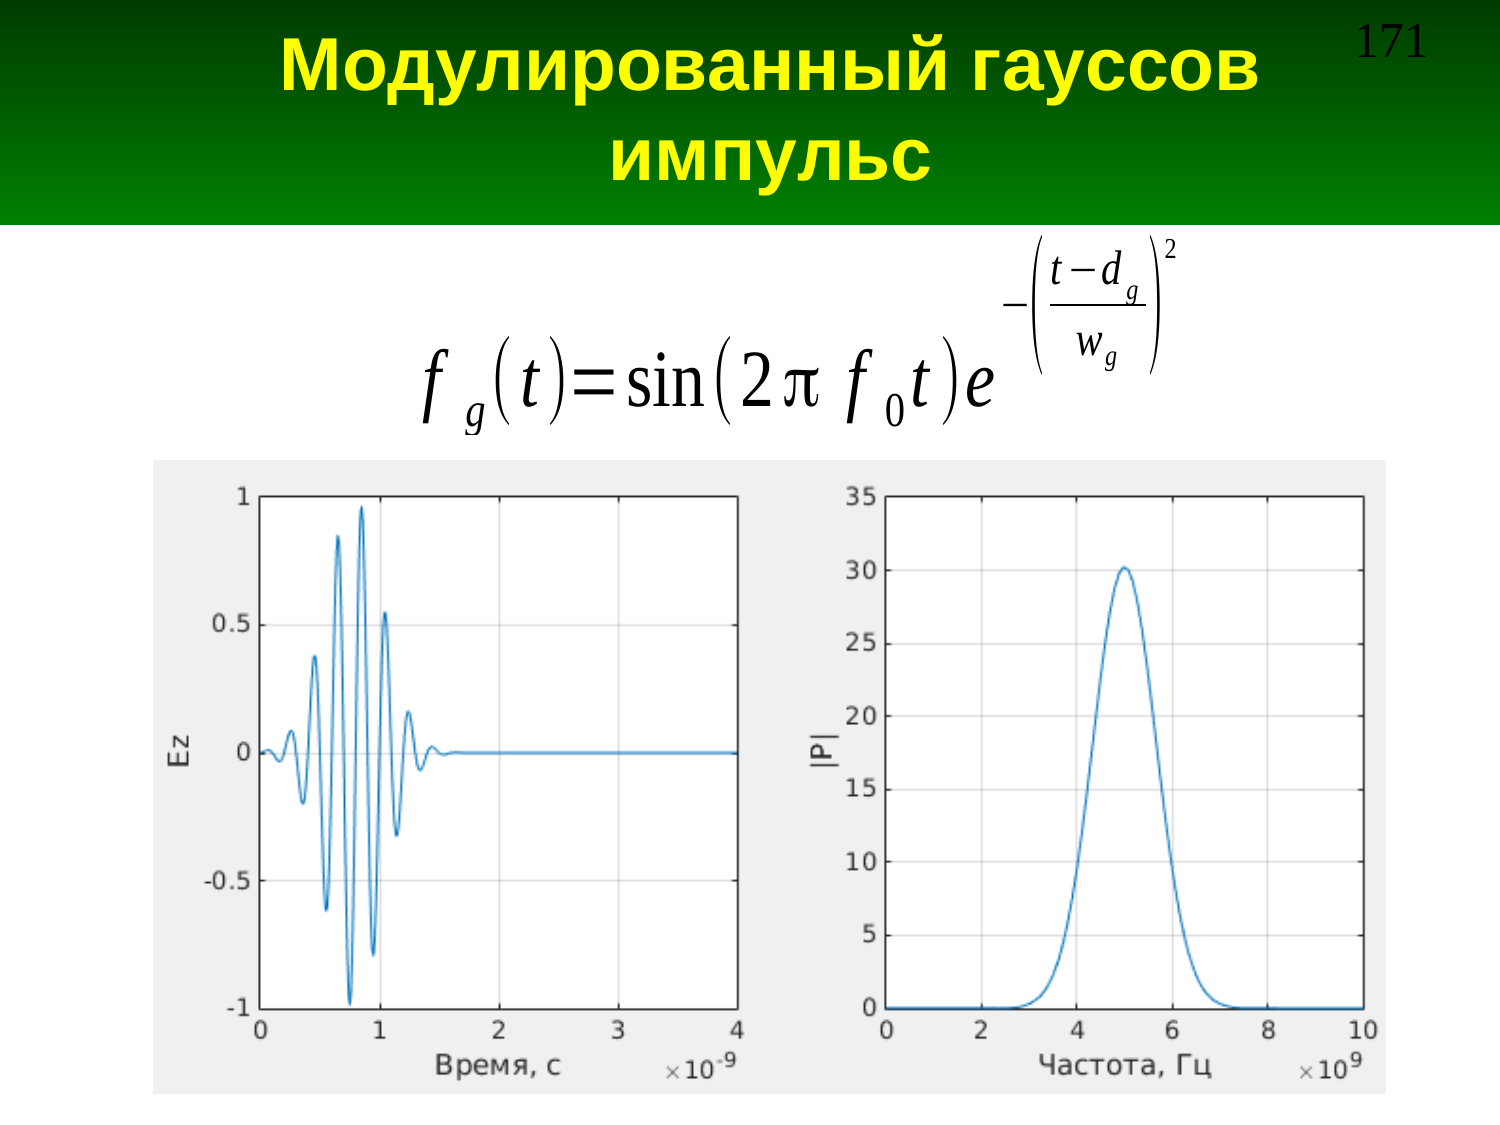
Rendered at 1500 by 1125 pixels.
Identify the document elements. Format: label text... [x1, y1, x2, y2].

picture [153, 460, 1386, 1094]
title Модулированный гауссов импульс [100, 7, 1441, 204]
chart [393, 233, 1193, 435]
